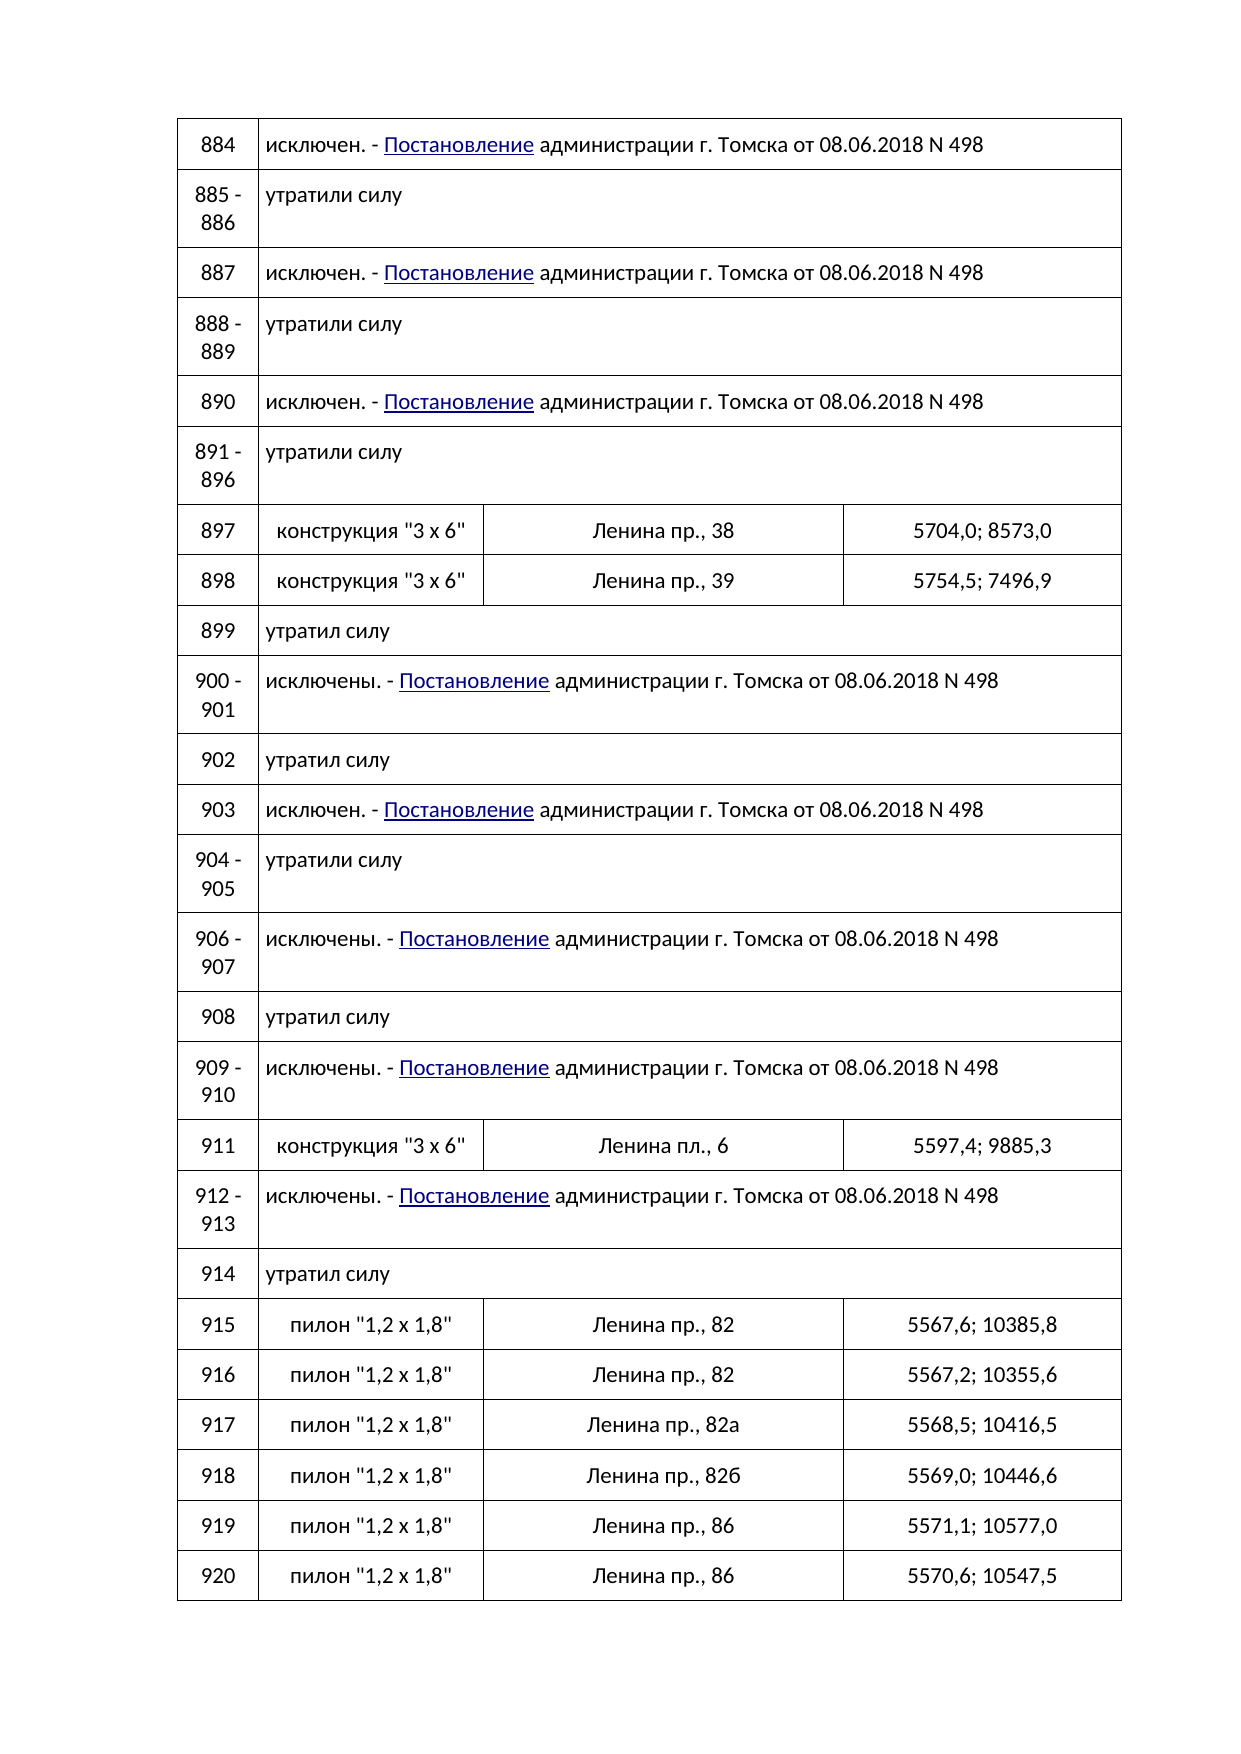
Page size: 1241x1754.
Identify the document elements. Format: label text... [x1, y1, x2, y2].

table_cell конструкция "3 x 6" [259, 555, 483, 605]
table_cell 909 - 910 [178, 1042, 258, 1119]
table_cell 5567,2; 10355,6 [844, 1350, 1121, 1399]
table_cell 911 [178, 1120, 258, 1169]
table_cell пилон "1,2 x 1,8" [259, 1299, 483, 1348]
table_cell Ленина пр., 82 [484, 1299, 843, 1348]
table_cell исключен. - Постановление администрации г. Томска от 08.06.2018 N 498 [259, 376, 1121, 426]
table_cell Ленина пр., 82а [484, 1400, 843, 1449]
table_cell 885 - 886 [178, 170, 258, 247]
table_cell утратил силу [259, 992, 1121, 1041]
table_cell 5754,5; 7496,9 [844, 555, 1121, 605]
table_cell 5704,0; 8573,0 [844, 505, 1121, 554]
table_cell 912 - 913 [178, 1171, 258, 1248]
table_cell Ленина пл., 6 [484, 1120, 843, 1169]
table_cell пилон "1,2 x 1,8" [259, 1350, 483, 1399]
table_cell пилон "1,2 x 1,8" [259, 1501, 483, 1550]
table_cell Ленина пр., 39 [484, 555, 843, 605]
table_cell Ленина пр., 86 [484, 1551, 843, 1600]
table_cell 5568,5; 10416,5 [844, 1400, 1121, 1449]
table_cell утратили силу [259, 170, 1121, 247]
table_cell 899 [178, 606, 258, 655]
table_cell 902 [178, 734, 258, 784]
table_cell Ленина пр., 38 [484, 505, 843, 554]
table_cell 888 - 889 [178, 298, 258, 375]
table_cell 887 [178, 248, 258, 297]
table_cell конструкция "3 x 6" [259, 505, 483, 554]
table_cell 5571,1; 10577,0 [844, 1501, 1121, 1550]
table_cell Ленина пр., 86 [484, 1501, 843, 1550]
table_cell 915 [178, 1299, 258, 1348]
table_cell утратили силу [259, 835, 1121, 912]
table_cell исключены. - Постановление администрации г. Томска от 08.06.2018 N 498 [259, 913, 1121, 991]
table_cell конструкция "3 x 6" [259, 1120, 483, 1169]
table_cell 5570,6; 10547,5 [844, 1551, 1121, 1600]
table_cell исключен. - Постановление администрации г. Томска от 08.06.2018 N 498 [259, 248, 1121, 297]
table_cell пилон "1,2 x 1,8" [259, 1400, 483, 1449]
table_cell 884 [178, 119, 258, 168]
table_cell 906 - 907 [178, 913, 258, 991]
table_cell Ленина пр., 82 [484, 1350, 843, 1399]
table_cell исключен. - Постановление администрации г. Томска от 08.06.2018 N 498 [259, 785, 1121, 834]
table_cell исключены. - Постановление администрации г. Томска от 08.06.2018 N 498 [259, 1042, 1121, 1119]
table_cell утратили силу [259, 298, 1121, 375]
table_cell 919 [178, 1501, 258, 1550]
table_cell 920 [178, 1551, 258, 1600]
table_cell исключены. - Постановление администрации г. Томска от 08.06.2018 N 498 [259, 656, 1121, 733]
table_cell Ленина пр., 82б [484, 1450, 843, 1499]
table_cell 904 - 905 [178, 835, 258, 912]
table_cell 914 [178, 1249, 258, 1298]
table_cell 898 [178, 555, 258, 605]
table_cell исключены. - Постановление администрации г. Томска от 08.06.2018 N 498 [259, 1171, 1121, 1248]
table_cell 891 - 896 [178, 427, 258, 504]
table_cell 897 [178, 505, 258, 554]
table_cell 5597,4; 9885,3 [844, 1120, 1121, 1169]
table_cell пилон "1,2 x 1,8" [259, 1551, 483, 1600]
table_cell утратили силу [259, 427, 1121, 504]
table_cell 5569,0; 10446,6 [844, 1450, 1121, 1499]
table_cell 917 [178, 1400, 258, 1449]
table_cell утратил силу [259, 734, 1121, 784]
table_cell 908 [178, 992, 258, 1041]
table_cell утратил силу [259, 606, 1121, 655]
table_cell пилон "1,2 x 1,8" [259, 1450, 483, 1499]
table_cell 916 [178, 1350, 258, 1399]
table_cell 890 [178, 376, 258, 426]
table_cell 918 [178, 1450, 258, 1499]
table_cell 5567,6; 10385,8 [844, 1299, 1121, 1348]
table_cell 903 [178, 785, 258, 834]
table_cell исключен. - Постановление администрации г. Томска от 08.06.2018 N 498 [259, 119, 1121, 168]
table_cell утратил силу [259, 1249, 1121, 1298]
table_cell 900 - 901 [178, 656, 258, 733]
